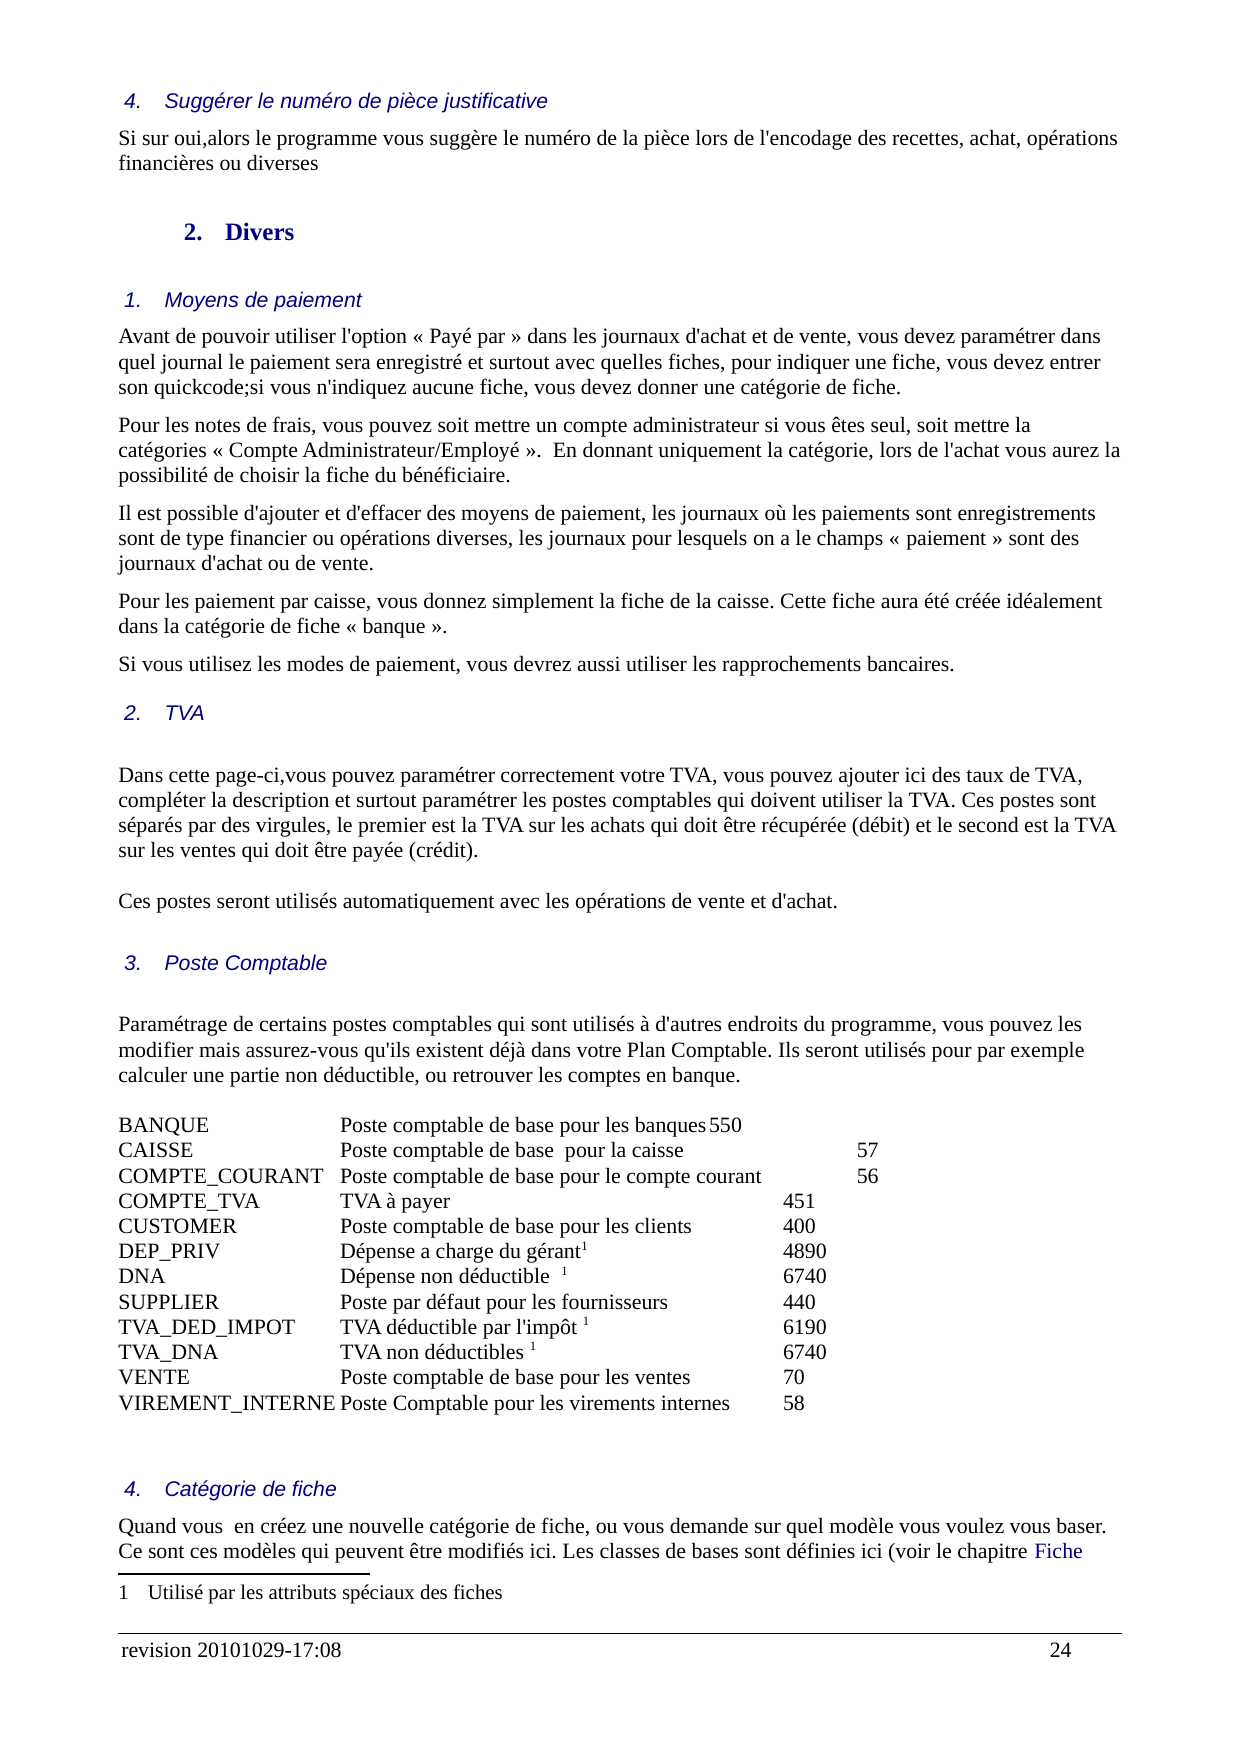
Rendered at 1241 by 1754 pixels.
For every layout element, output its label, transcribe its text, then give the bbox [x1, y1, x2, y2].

text Dans cette page-ci,vous pouvez paramétrer correctement votre TVA, vous pouvez ajouter ici des taux de TVA, compléter la description et surtout paramétrer les postes comptables qui doivent utiliser la TVA. Ces postes sont séparés par des virgules, le premier est la TVA sur les achats qui doit être récupérée (débit) et le second est la TVA sur les ventes qui doit être payée (crédit). [118, 762, 1122, 862]
text VIREMENT_INTERNE Poste Comptable pour les virements internes 58 [118, 1389, 1122, 1415]
subtitle Moyens de paiement [118, 287, 1122, 312]
text COMPTE_TVA TVA à payer 451 [118, 1188, 1122, 1213]
subtitle Divers [177, 217, 1122, 246]
text TVA_DNA TVA non déductibles 1 6740 [118, 1339, 1122, 1364]
text Quand vous en créez une nouvelle catégorie de fiche, ou vous demande sur quel modèle vous voulez vous baser. Ce sont ces modèles qui peuvent être modifiés ici. Les classes de bases sont définies ici (voir le chapitre Fiche [118, 1513, 1122, 1563]
text Paramétrage de certains postes comptables qui sont utilisés à d'autres endroits du programme, vous pouvez les modifier mais assurez-vous qu'ils existent déjà dans votre Plan Comptable. Ils seront utilisés pour par exemple calculer une partie non déductible, ou retrouver les comptes en banque. [118, 1011, 1122, 1087]
text BANQUE Poste comptable de base pour les banques 550 [118, 1112, 1122, 1137]
text DNA Dépense non déductible 1 6740 [118, 1263, 1122, 1289]
text Avant de pouvoir utiliser l'option « Payé par » dans les journaux d'achat et de vente, vous devez paramétrer dans quel journal le paiement sera enregistré et surtout avec quelles fiches, pour indiquer une fiche, vous devez entrer son quickcode;si vous n'indiquez aucune fiche, vous devez donner une catégorie de fiche. [118, 323, 1122, 399]
text Si vous utilisez les modes de paiement, vous devrez aussi utiliser les rapprochements bancaires. [118, 651, 1122, 676]
text CUSTOMER Poste comptable de base pour les clients 400 [118, 1213, 1122, 1238]
text VENTE Poste comptable de base pour les ventes 70 [118, 1364, 1122, 1389]
text Pour les paiement par caisse, vous donnez simplement la fiche de la caisse. Cette fiche aura été créée idéalement dans la catégorie de fiche « banque ». [118, 588, 1122, 638]
text TVA_DED_IMPOT TVA déductible par l'impôt 1 6190 [118, 1314, 1122, 1339]
subtitle Catégorie de fiche [118, 1477, 1122, 1501]
subtitle Poste Comptable [118, 950, 1122, 974]
text Il est possible d'ajouter et d'effacer des moyens de paiement, les journaux où les paiements sont enregistrements sont de type financier ou opérations diverses, les journaux pour lesquels on a le champs « paiement » sont des journaux d'achat ou de vente. [118, 500, 1122, 575]
text Si sur oui,alors le programme vous suggère le numéro de la pièce lors de l'encodage des recettes, achat, opérations financières ou diverses [118, 125, 1122, 175]
text CAISSE Poste comptable de base pour la caisse 57 [118, 1137, 1122, 1163]
text Pour les notes de frais, vous pouvez soit mettre un compte administrateur si vous êtes seul, soit mettre la catégories « Compte Administrateur/Employé ». En donnant uniquement la catégorie, lors de l'achat vous aurez la possibilité de choisir la fiche du bénéficiaire. [118, 412, 1122, 487]
subtitle TVA [118, 700, 1122, 725]
text Utilisé par les attributs spéciaux des fiches [118, 1580, 1122, 1604]
text Ces postes seront utilisés automatiquement avec les opérations de vente et d'achat. [118, 888, 1122, 913]
text SUPPLIER Poste par défaut pour les fournisseurs 440 [118, 1289, 1122, 1314]
text DEP_PRIV Dépense a charge du gérant 4890 [118, 1238, 1122, 1263]
subtitle Suggérer le numéro de pièce justificative [118, 88, 1122, 113]
text COMPTE_COURANT Poste comptable de base pour le compte courant 56 [118, 1163, 1122, 1188]
